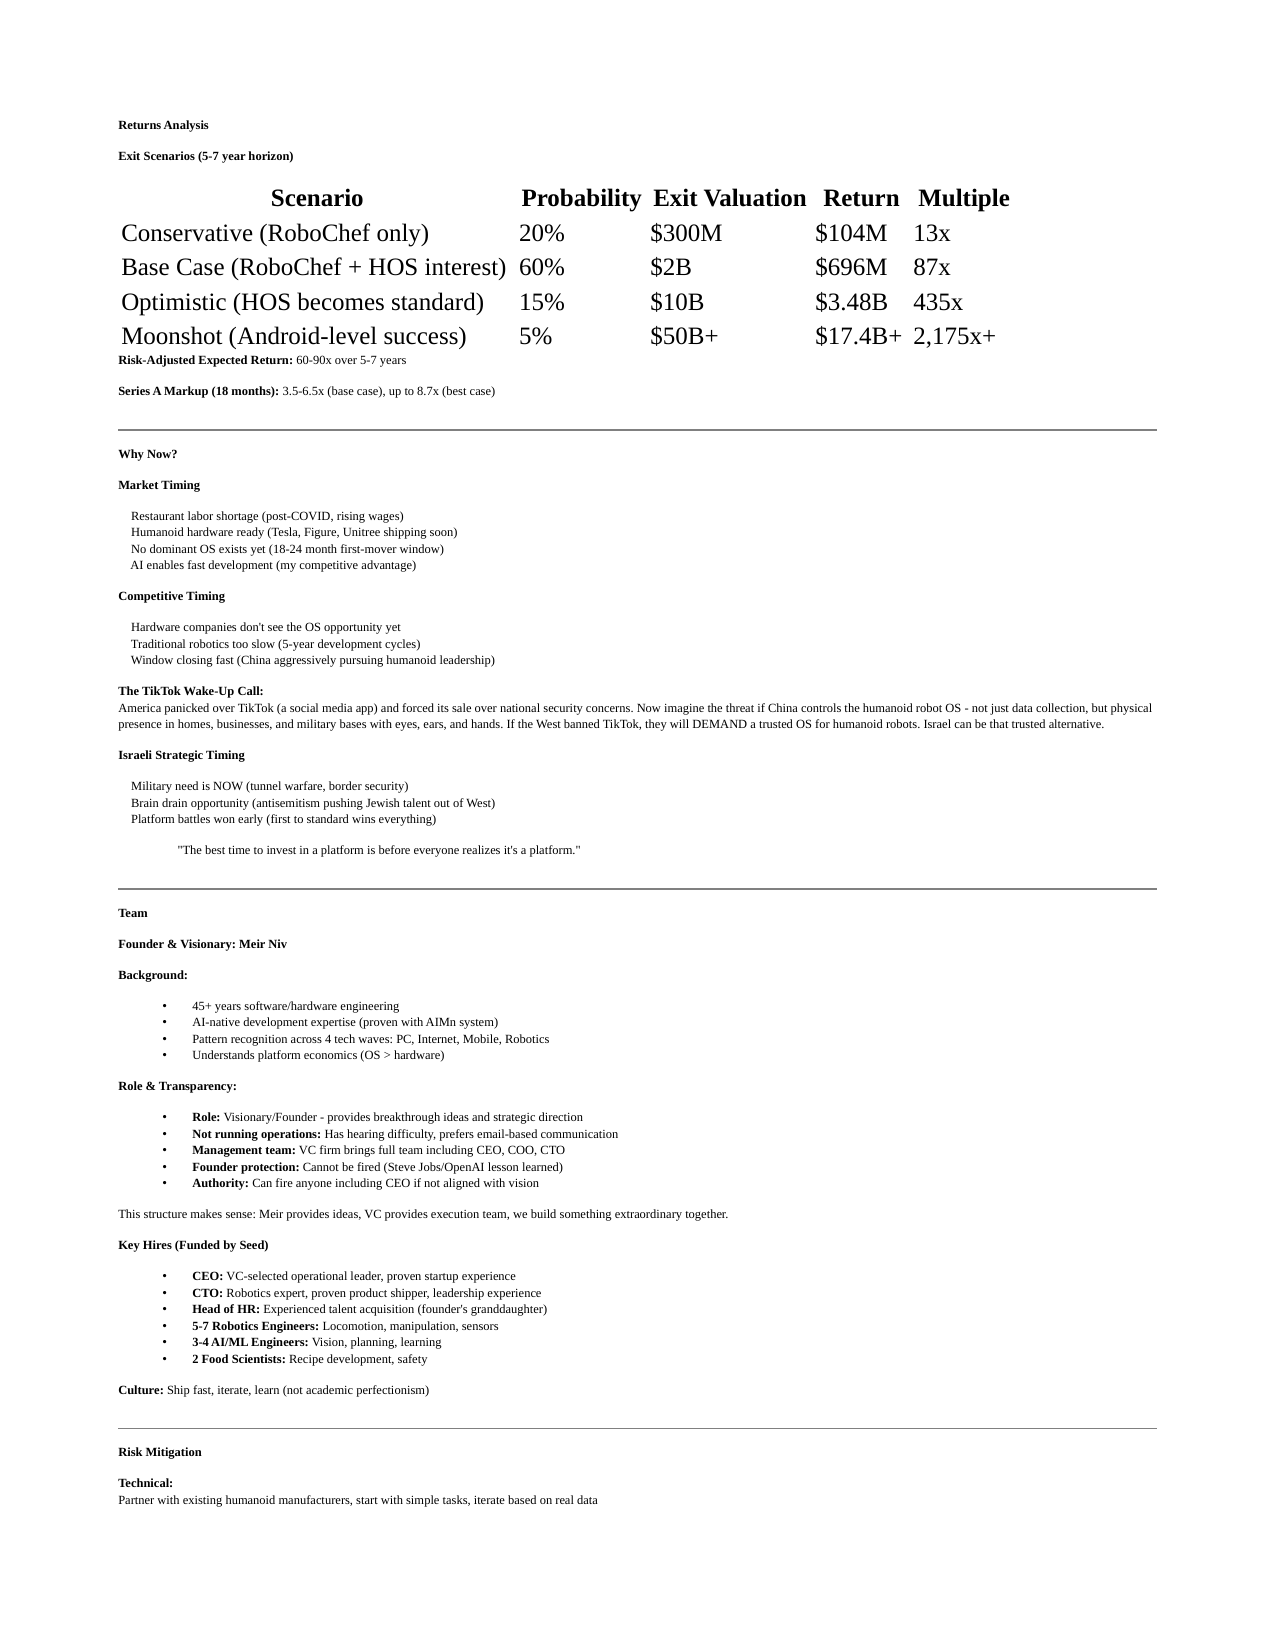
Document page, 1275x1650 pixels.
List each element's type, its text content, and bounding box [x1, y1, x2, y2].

text Technical: Partner with existing humanoid manufacturers, start with simple tasks, iterate based on real data [118, 1476, 1157, 1507]
list CTO: Robotics expert, proven product shipper, leadership experience [162, 1286, 1157, 1300]
list Understands platform economics (OS > hardware) [162, 1048, 1157, 1062]
list Management team: VC firm brings full team including CEO, COO, CTO [162, 1143, 1157, 1157]
table_header Scenario [118, 180, 516, 215]
table_cell $104M [812, 215, 910, 249]
table_cell $3.48B [812, 284, 910, 318]
table_cell Optimistic (HOS becomes standard) [118, 284, 516, 318]
subtitle Why Now? [118, 447, 1157, 461]
table_cell 87x [910, 249, 1017, 284]
text Series A Markup (18 months): 3.5-6.5x (base case), up to 8.7x (best case) [118, 384, 1157, 398]
subtitle Israeli Strategic Timing [118, 748, 1157, 762]
table_cell $10B [647, 284, 812, 318]
table_cell 20% [516, 215, 647, 249]
table_cell 2,175x+ [910, 319, 1017, 353]
list Head of HR: Experienced talent acquisition (founder's granddaughter) [162, 1302, 1157, 1316]
text "The best time to invest in a platform is before everyone realizes it's a platform." [177, 843, 1098, 857]
text Background: [118, 968, 1157, 982]
table_cell $300M [647, 215, 812, 249]
table_header Multiple [910, 180, 1017, 215]
subtitle Exit Scenarios (5-7 year horizon) [118, 149, 1157, 163]
table_cell Conservative (RoboChef only) [118, 215, 516, 249]
list 2 Food Scientists: Recipe development, safety [162, 1351, 1157, 1366]
text Culture: Ship fast, iterate, learn (not academic perfectionism) [118, 1382, 1157, 1397]
list Pattern recognition across 4 tech waves: PC, Internet, Mobile, Robotics [162, 1032, 1157, 1046]
table_header Probability [516, 180, 647, 215]
text Role & Transparency: [118, 1079, 1157, 1093]
table_cell $50B+ [647, 319, 812, 353]
table_cell 15% [516, 284, 647, 318]
list CEO: VC-selected operational leader, proven startup experience [162, 1269, 1157, 1283]
table_cell $2B [647, 249, 812, 284]
table_cell $17.4B+ [812, 319, 910, 353]
list 45+ years software/hardware engineering [162, 999, 1157, 1013]
list Role: Visionary/Founder - provides breakthrough ideas and strategic direction [162, 1110, 1157, 1124]
text ✅ Restaurant labor shortage (post-COVID, rising wages) ✅ Humanoid hardware ready (Tesla, Figure, Unitree shipping soon) ✅ No dominant OS exists yet (18-24 month first-mover window) ✅ AI enables fast development (my competitive advantage) [118, 509, 1157, 572]
text This structure makes sense: Meir provides ideas, VC provides execution team, we build something extraordinary together. [118, 1207, 1157, 1221]
subtitle Market Timing [118, 478, 1157, 492]
text The TikTok Wake-Up Call: America panicked over TikTok (a social media app) and forced its sale over national security concerns. Now imagine the threat if China controls the humanoid robot OS - not just data collection, but physical presence in homes, businesses, and military bases with eyes, ears, and hands. If the West banned TikTok, they will DEMAND a trusted OS for humanoid robots. Israel can be that trusted alternative. [118, 684, 1157, 731]
subtitle Risk Mitigation [118, 1445, 1157, 1459]
table_cell 435x [910, 284, 1017, 318]
list 3-4 AI/ML Engineers: Vision, planning, learning [162, 1335, 1157, 1349]
subtitle Returns Analysis [118, 118, 1157, 132]
table_cell 13x [910, 215, 1017, 249]
list Founder protection: Cannot be fired (Steve Jobs/OpenAI lesson learned) [162, 1159, 1157, 1174]
text ✅ Hardware companies don't see the OS opportunity yet ✅ Traditional robotics too slow (5-year development cycles) ✅ Window closing fast (China aggressively pursuing humanoid leadership) [118, 620, 1157, 667]
text Risk-Adjusted Expected Return: 60-90x over 5-7 years [118, 353, 1157, 367]
subtitle Team [118, 906, 1157, 920]
table_cell Base Case (RoboChef + HOS interest) [118, 249, 516, 284]
list Not running operations: Has hearing difficulty, prefers email-based communication [162, 1127, 1157, 1141]
table_cell Moonshot (Android-level success) [118, 319, 516, 353]
list Authority: Can fire anyone including CEO if not aligned with vision [162, 1176, 1157, 1190]
table_cell 5% [516, 319, 647, 353]
table_header Return [812, 180, 910, 215]
text ✅ Military need is NOW (tunnel warfare, border security) ✅ Brain drain opportunity (antisemitism pushing Jewish talent out of West) ✅ Platform battles won early (first to standard wins everything) [118, 779, 1157, 826]
subtitle Founder & Visionary: Meir Niv [118, 937, 1157, 951]
subtitle Competitive Timing [118, 589, 1157, 603]
list 5-7 Robotics Engineers: Locomotion, manipulation, sensors [162, 1318, 1157, 1333]
table_cell 60% [516, 249, 647, 284]
table_cell $696M [812, 249, 910, 284]
subtitle Key Hires (Funded by Seed) [118, 1238, 1157, 1252]
list AI-native development expertise (proven with AIMn system) [162, 1015, 1157, 1029]
table_header Exit Valuation [647, 180, 812, 215]
